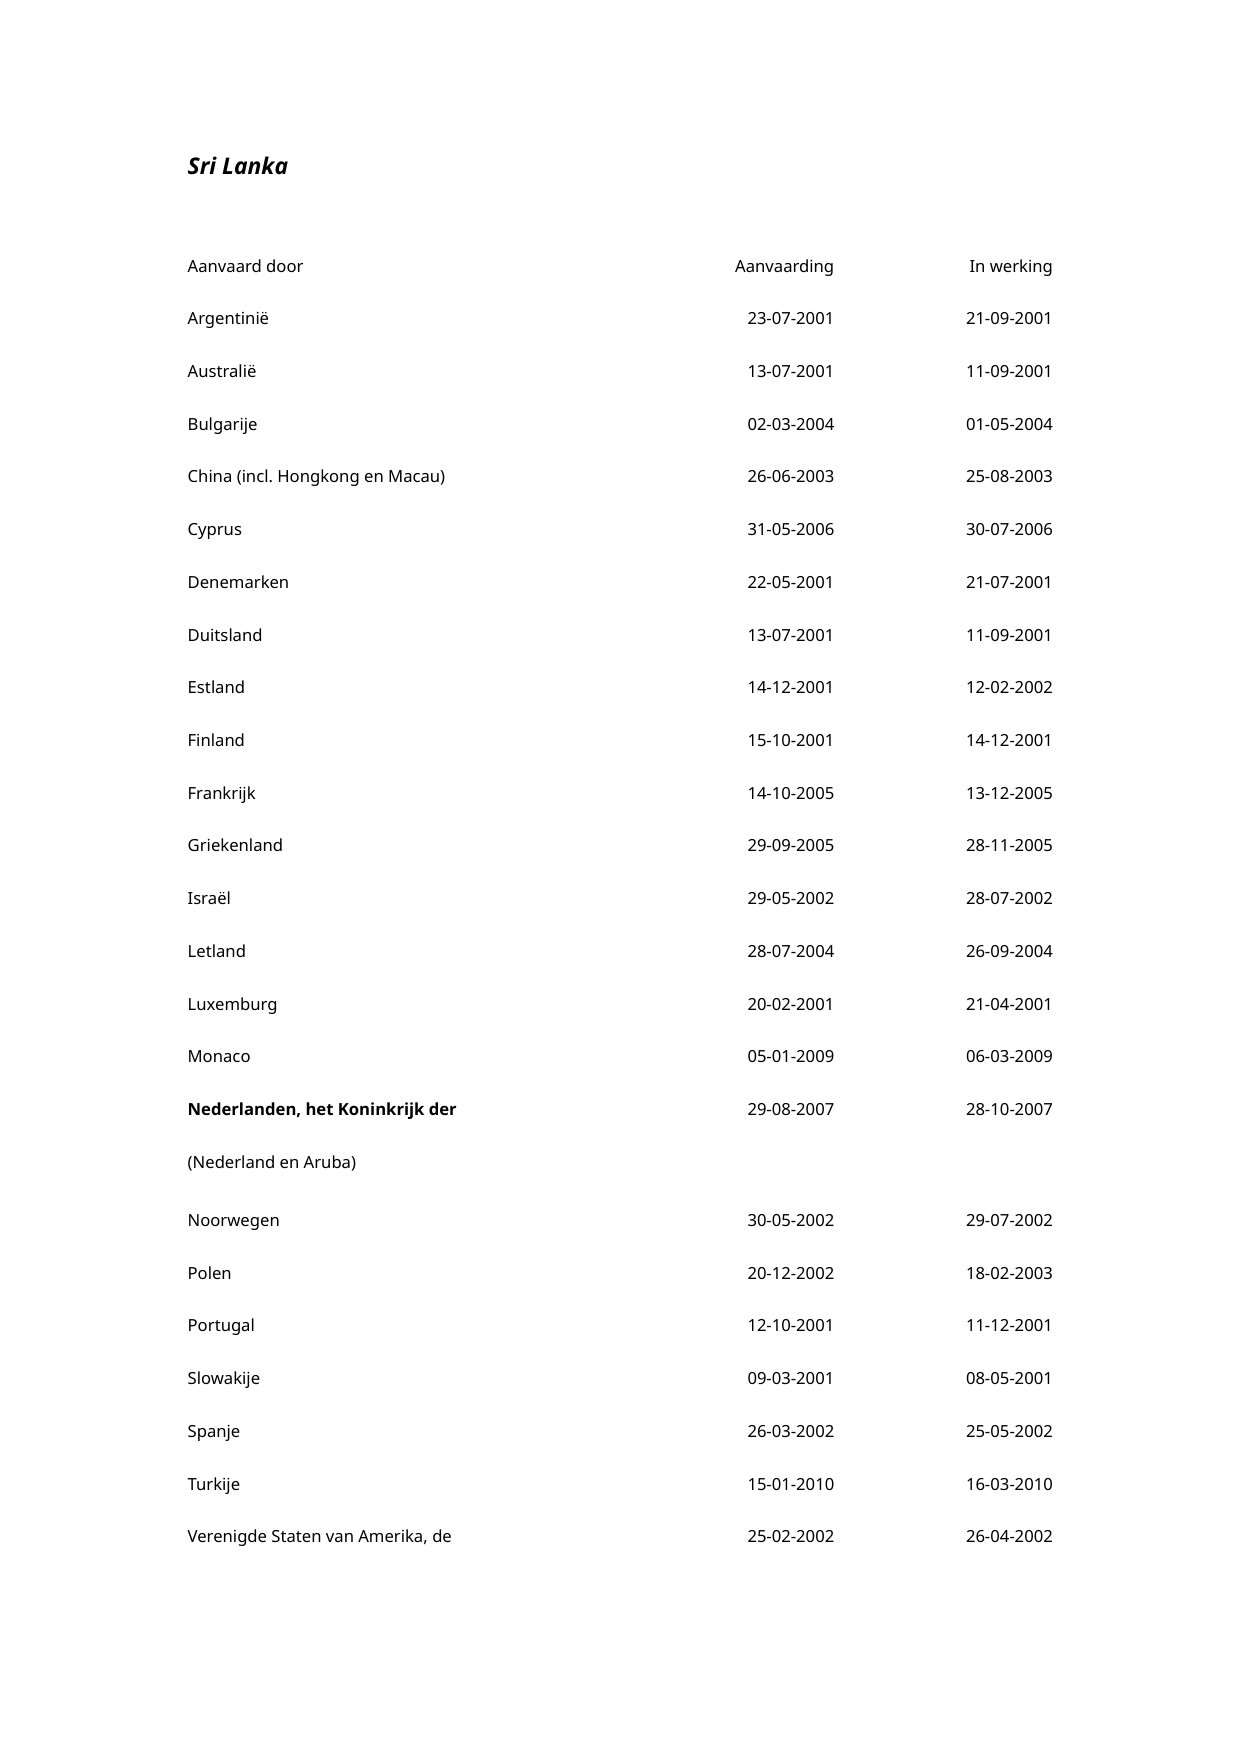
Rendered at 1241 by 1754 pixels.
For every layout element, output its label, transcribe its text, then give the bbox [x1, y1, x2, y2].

table_cell 31-05-2006 [616, 518, 834, 570]
table_cell 11-12-2001 [834, 1314, 1053, 1367]
table_cell 22-05-2001 [616, 570, 834, 623]
table_cell 15-01-2010 [616, 1472, 834, 1525]
table_cell Cyprus [188, 518, 616, 570]
table_cell Argentinië [188, 307, 616, 359]
table_cell 14-12-2001 [834, 729, 1053, 781]
table_cell 23-07-2001 [616, 307, 834, 359]
table_cell Portugal [188, 1314, 616, 1367]
table_cell 29-07-2002 [834, 1209, 1053, 1261]
table_cell 28-10-2007 [834, 1098, 1053, 1150]
table_cell Griekenland [188, 834, 616, 887]
table_cell Polen [188, 1261, 616, 1314]
table_cell 13-12-2005 [834, 781, 1053, 834]
table_cell 21-07-2001 [834, 570, 1053, 623]
table_cell Frankrijk [188, 781, 616, 834]
table_cell 02-03-2004 [616, 412, 834, 465]
table_cell 14-10-2005 [616, 781, 834, 834]
table_cell (Nederland en Aruba) [188, 1150, 616, 1209]
table_cell 05-01-2009 [616, 1045, 834, 1097]
table_cell Denemarken [188, 570, 616, 623]
table_cell 29-09-2005 [616, 834, 834, 887]
table_cell 12-10-2001 [616, 1314, 834, 1367]
table_cell 30-05-2002 [616, 1209, 834, 1261]
table_cell 25-08-2003 [834, 465, 1053, 518]
subtitle Sri Lanka [187, 150, 1053, 181]
table_cell 26-06-2003 [616, 465, 834, 518]
table_cell 25-05-2002 [834, 1420, 1053, 1472]
table_cell Spanje [188, 1420, 616, 1472]
table_cell Bulgarije [188, 412, 616, 465]
table_cell 26-04-2002 [834, 1525, 1053, 1548]
table_cell Verenigde Staten van Amerika, de [188, 1525, 616, 1548]
table_cell Monaco [188, 1045, 616, 1097]
table_cell 26-09-2004 [834, 939, 1053, 992]
table_cell Israël [188, 887, 616, 939]
table_header Aanvaard door [188, 254, 616, 307]
table_cell 28-11-2005 [834, 834, 1053, 887]
table_cell 28-07-2004 [616, 939, 834, 992]
table_cell 21-09-2001 [834, 307, 1053, 359]
table_cell Slowakije [188, 1367, 616, 1419]
table_cell Luxemburg [188, 992, 616, 1045]
table_cell 08-05-2001 [834, 1367, 1053, 1419]
table_cell 25-02-2002 [616, 1525, 834, 1548]
table_cell Finland [188, 729, 616, 781]
table_header In werking [834, 254, 1053, 307]
table_cell 12-02-2002 [834, 676, 1053, 728]
table_cell Nederlanden, het Koninkrijk der [188, 1098, 616, 1150]
table_cell 15-10-2001 [616, 729, 834, 781]
table_cell 20-12-2002 [616, 1261, 834, 1314]
table_cell 11-09-2001 [834, 623, 1053, 676]
table_cell 14-12-2001 [616, 676, 834, 728]
table_cell 01-05-2004 [834, 412, 1053, 465]
table_cell Estland [188, 676, 616, 728]
table_cell 06-03-2009 [834, 1045, 1053, 1097]
table_cell [616, 1150, 834, 1209]
table_cell 21-04-2001 [834, 992, 1053, 1045]
table_cell 29-05-2002 [616, 887, 834, 939]
table_cell 13-07-2001 [616, 623, 834, 676]
table_cell China (incl. Hongkong en Macau) [188, 465, 616, 518]
table_cell [834, 1150, 1053, 1209]
table_cell Letland [188, 939, 616, 992]
table_cell 20-02-2001 [616, 992, 834, 1045]
table_cell 13-07-2001 [616, 360, 834, 412]
table_cell 30-07-2006 [834, 518, 1053, 570]
table_cell 11-09-2001 [834, 360, 1053, 412]
table_cell 18-02-2003 [834, 1261, 1053, 1314]
table_cell 16-03-2010 [834, 1472, 1053, 1525]
table_cell 09-03-2001 [616, 1367, 834, 1419]
table_cell 29-08-2007 [616, 1098, 834, 1150]
table_header Aanvaarding [616, 254, 834, 307]
table_cell 28-07-2002 [834, 887, 1053, 939]
table_cell Australië [188, 360, 616, 412]
table_cell 26-03-2002 [616, 1420, 834, 1472]
table_cell Duitsland [188, 623, 616, 676]
table_cell Noorwegen [188, 1209, 616, 1261]
table_cell Turkije [188, 1472, 616, 1525]
